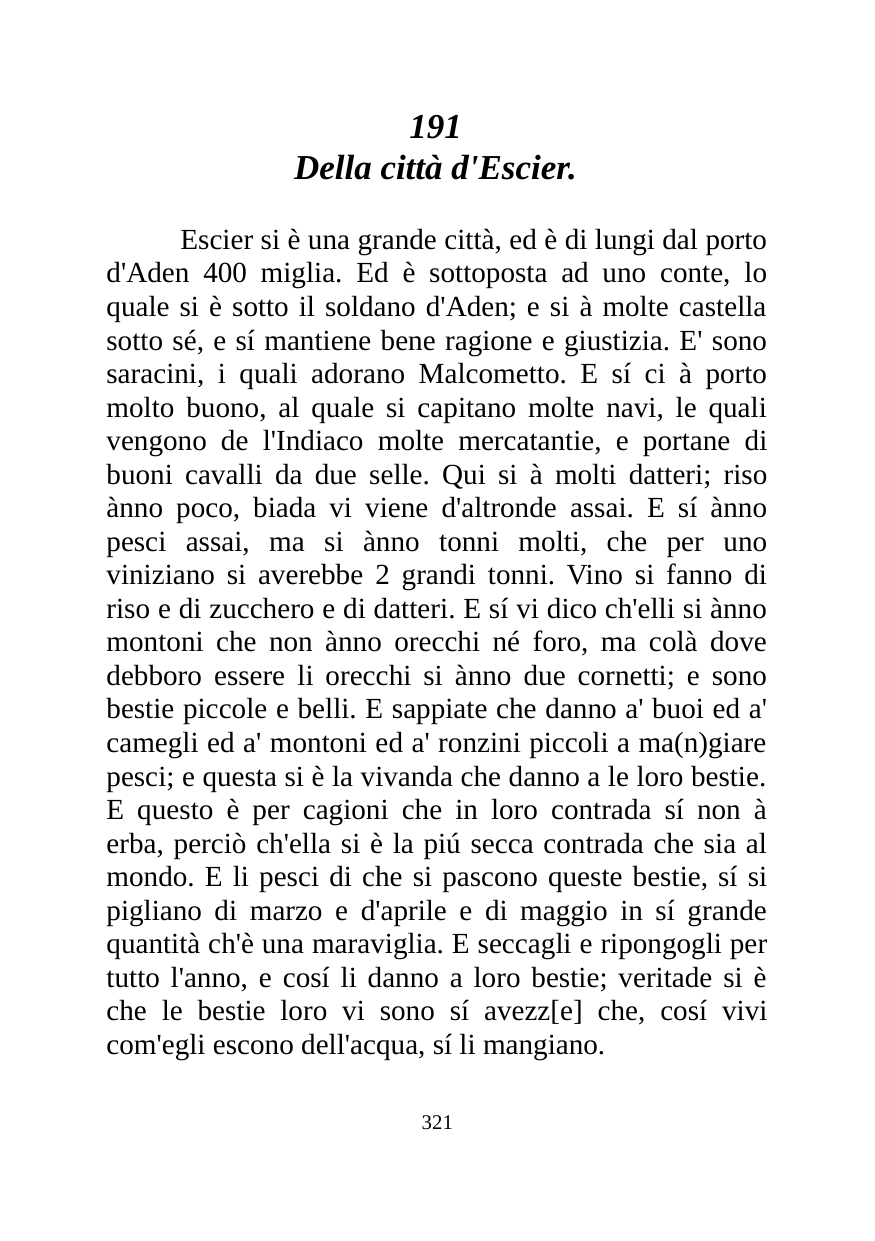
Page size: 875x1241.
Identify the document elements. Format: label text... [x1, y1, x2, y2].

text Escier si è una grande città, ed è di lungi dal porto d'Aden 400 miglia. Ed è sottoposta ad uno conte, lo quale si è sotto il soldano d'Aden; e si à molte castella sotto sé, e sí mantiene bene ragione e giustizia. E' sono saracini, i quali adorano Malcometto. E sí ci à porto molto buono, al quale si capitano molte navi, le quali vengono de l'Indiaco molte mercatantie, e portane di buoni cavalli da due selle. Qui si à molti datteri; riso ànno poco, biada vi viene d'altronde assai. E sí ànno pesci assai, ma si ànno tonni molti, che per uno viniziano si averebbe 2 grandi tonni. Vino si fanno di riso e di zucchero e di datteri. E sí vi dico ch'elli si ànno montoni che non ànno orecchi né foro, ma colà dove debboro essere li orecchi si ànno due cornetti; e sono bestie piccole e belli. E sappiate che danno a' buoi ed a' camegli ed a' montoni ed a' ronzini piccoli a ma(n)giare pesci; e questa si è la vivanda che danno a le loro bestie. E questo è per cagioni che in loro contrada sí non à erba, perciò ch'ella si è la piú secca contrada che sia al mondo. E li pesci di che si pascono queste bestie, sí si pigliano di marzo e d'aprile e di maggio in sí grande quantità ch'è una maraviglia. E seccagli e ripongogli per tutto l'anno, e cosí li danno a loro bestie; veritade si è che le bestie loro vi sono sí avezz[e] che, cosí vivi com'egli escono dell'acqua, sí li mangiano. [106, 222, 768, 1061]
subtitle 191 Della città d'Escier. [106, 106, 768, 187]
